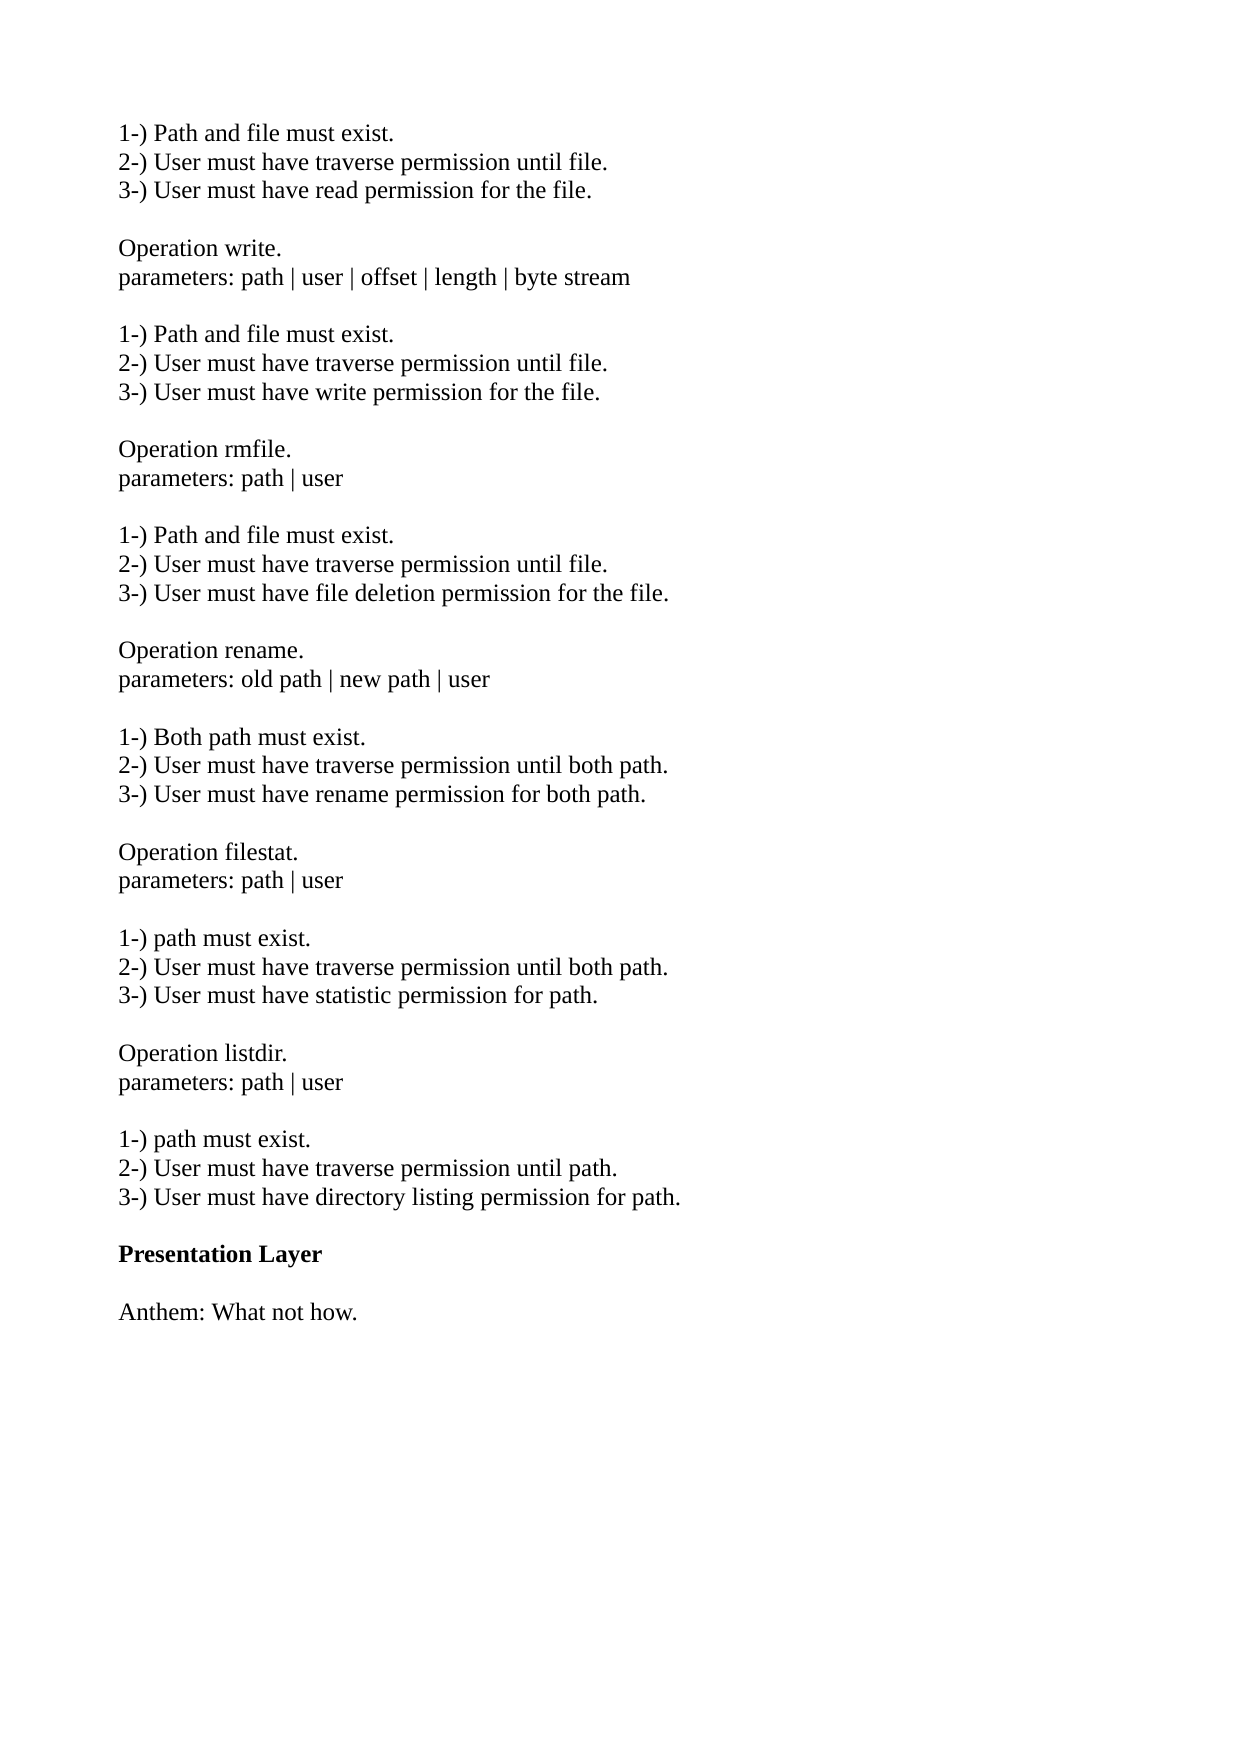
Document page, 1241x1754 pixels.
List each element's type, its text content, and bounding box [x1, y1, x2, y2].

text 1-) path must exist. [118, 923, 1122, 952]
text Operation rename. [118, 636, 1122, 664]
text parameters: path | user [118, 463, 1122, 492]
text parameters: path | user [118, 866, 1122, 894]
text 1-) Path and file must exist. [118, 319, 1122, 348]
text 2-) User must have traverse permission until both path. [118, 751, 1122, 779]
text 3-) User must have write permission for the file. [118, 377, 1122, 406]
text Operation filestat. [118, 837, 1122, 866]
text 3-) User must have rename permission for both path. [118, 779, 1122, 808]
text 2-) User must have traverse permission until file. [118, 549, 1122, 578]
text parameters: old path | new path | user [118, 664, 1122, 693]
text 2-) User must have traverse permission until file. [118, 147, 1122, 176]
text parameters: path | user [118, 1067, 1122, 1096]
text 1-) Path and file must exist. [118, 521, 1122, 549]
text Operation rmfile. [118, 434, 1122, 463]
text parameters: path | user | offset | length | byte stream [118, 262, 1122, 291]
text 2-) User must have traverse permission until path. [118, 1153, 1122, 1182]
text Operation listdir. [118, 1038, 1122, 1067]
text 3-) User must have statistic permission for path. [118, 981, 1122, 1009]
text Presentation Layer [118, 1239, 1122, 1268]
text 1-) path must exist. [118, 1124, 1122, 1153]
text 1-) Both path must exist. [118, 722, 1122, 751]
text 2-) User must have traverse permission until file. [118, 348, 1122, 377]
text 1-) Path and file must exist. [118, 118, 1122, 147]
text 2-) User must have traverse permission until both path. [118, 952, 1122, 981]
text 3-) User must have read permission for the file. [118, 176, 1122, 204]
text Operation write. [118, 233, 1122, 262]
text 3-) User must have file deletion permission for the file. [118, 578, 1122, 607]
text 3-) User must have directory listing permission for path. [118, 1182, 1122, 1211]
text Anthem: What not how. [118, 1297, 1122, 1326]
